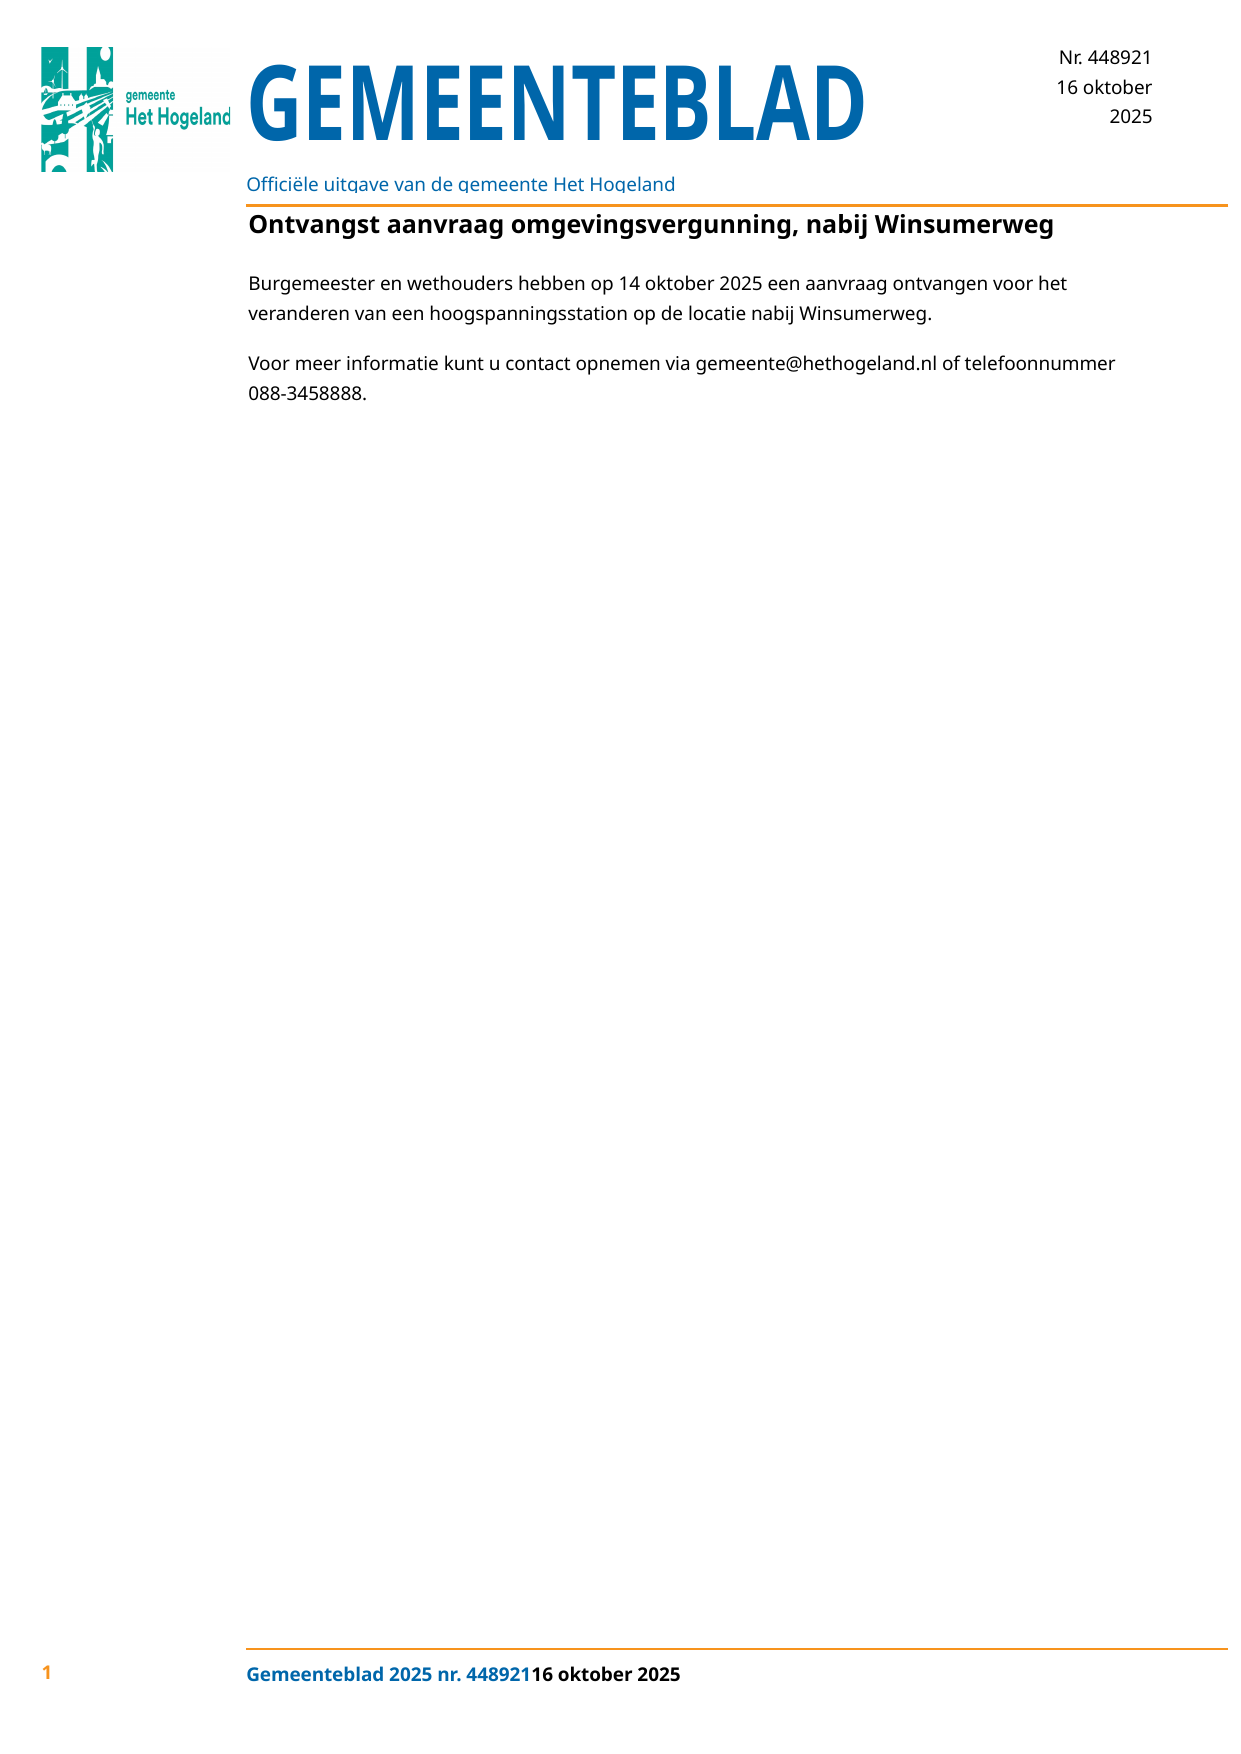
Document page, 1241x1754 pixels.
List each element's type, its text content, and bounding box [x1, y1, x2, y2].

text Voor meer informatie kunt u contact opnemen via gemeente@hethogeland.nl of telefoonnummer 088-3458888. [248, 350, 1152, 406]
text Ontvangst aanvraag omgevingsvergunning, nabij Winsumerweg [248, 207, 1152, 241]
text Burgemeester en wethouders hebben op 14 oktober 2025 een aanvraag ontvangen voor het veranderen van een hoogspanningsstation op de locatie nabij Winsumerweg. [248, 270, 1152, 326]
picture [41, 47, 231, 172]
